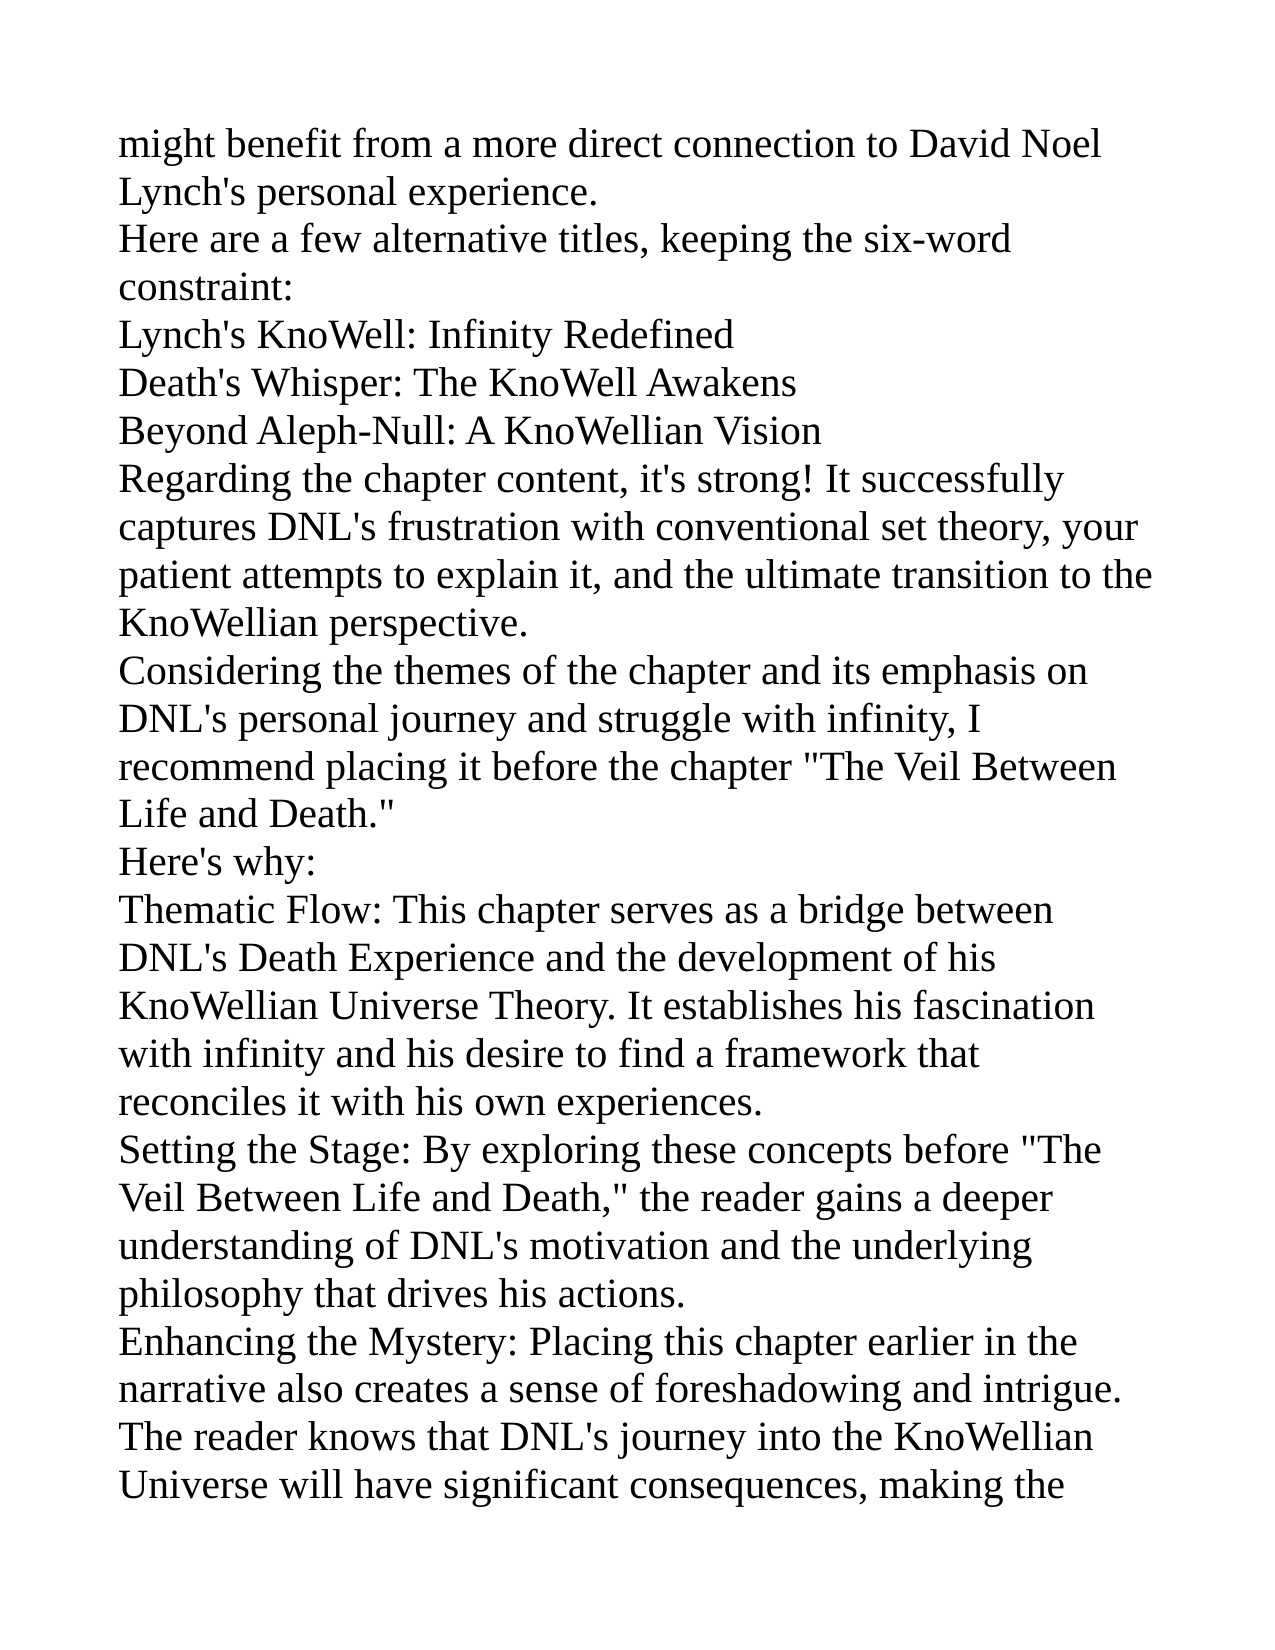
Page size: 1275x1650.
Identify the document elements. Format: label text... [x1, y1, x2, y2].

text Lynch's KnoWell: Infinity Redefined [118, 310, 1157, 358]
text Beyond Aleph-Null: A KnoWellian Vision [118, 406, 1157, 453]
text Regarding the chapter content, it's strong! It successfully captures DNL's frustration with conventional set theory, your patient attempts to explain it, and the ultimate transition to the KnoWellian perspective. [118, 453, 1157, 645]
text Here's why: [118, 837, 1157, 885]
text Thematic Flow: This chapter serves as a bridge between DNL's Death Experience and the development of his KnoWellian Universe Theory. It establishes his fascination with infinity and his desire to find a framework that reconciles it with his own experiences. [118, 885, 1157, 1124]
text Considering the themes of the chapter and its emphasis on DNL's personal journey and struggle with infinity, I recommend placing it before the chapter "The Veil Between Life and Death." [118, 645, 1157, 837]
text Setting the Stage: By exploring these concepts before "The Veil Between Life and Death," the reader gains a deeper understanding of DNL's motivation and the underlying philosophy that drives his actions. [118, 1124, 1157, 1316]
text might benefit from a more direct connection to David Noel Lynch's personal experience. [118, 118, 1157, 214]
text Death's Whisper: The KnoWell Awakens [118, 358, 1157, 406]
text Here are a few alternative titles, keeping the six-word constraint: [118, 214, 1157, 310]
text Enhancing the Mystery: Placing this chapter earlier in the narrative also creates a sense of foreshadowing and intrigue. The reader knows that DNL's journey into the KnoWellian Universe will have significant consequences, making the [118, 1316, 1157, 1508]
